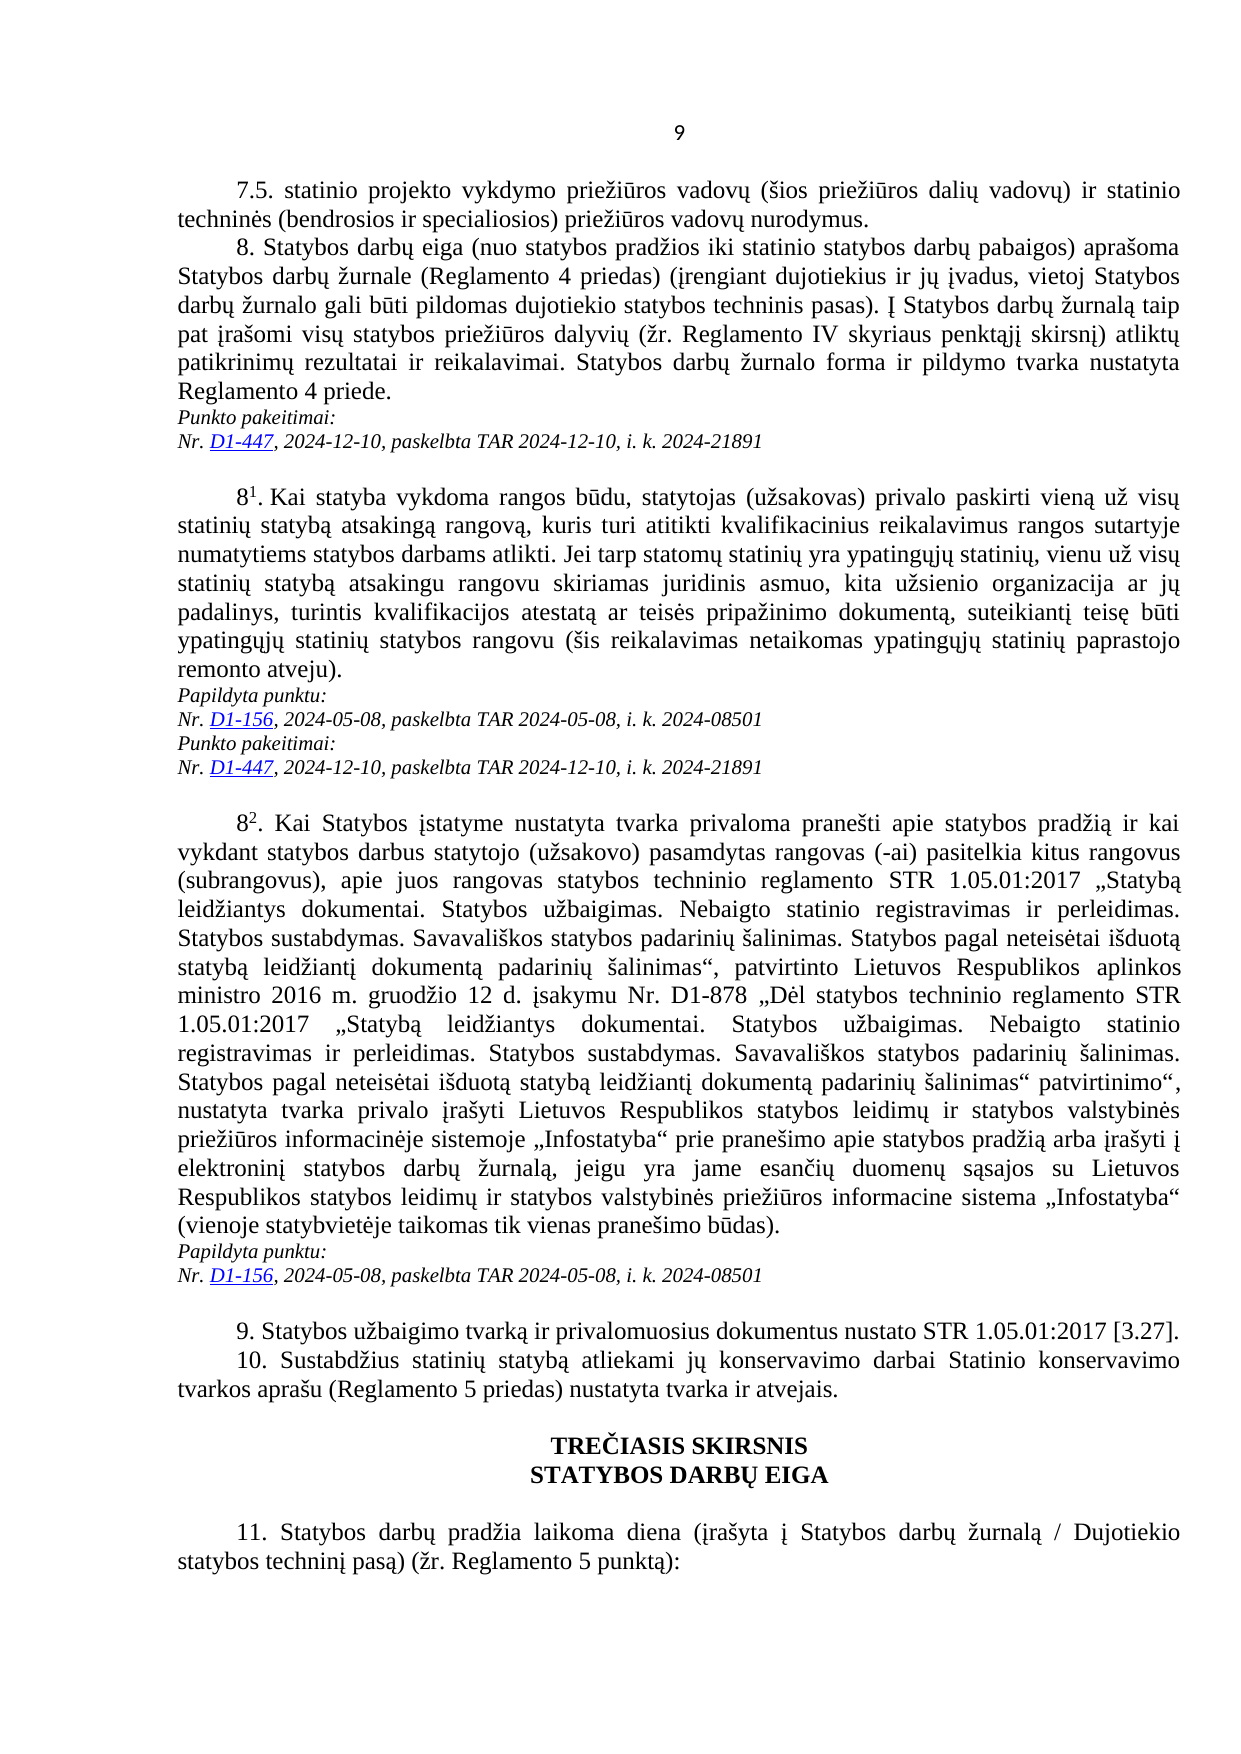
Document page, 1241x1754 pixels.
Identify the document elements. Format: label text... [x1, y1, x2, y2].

text Punkto pakeitimai: [177, 731, 1181, 755]
text Nr. D1-447, 2024-12-10, paskelbta TAR 2024-12-10, i. k. 2024-21891 [177, 755, 1181, 779]
text TREČIASIS SKIRSNIS [177, 1431, 1181, 1460]
text Punkto pakeitimai: [177, 405, 1181, 429]
text Papildyta punktu: [177, 1239, 1181, 1263]
text 10. Sustabdžius statinių statybą atliekami jų konservavimo darbai Statinio konservavimo tvarkos aprašu (Reglamento 5 priedas) nustatyta tvarka ir atvejais. [177, 1345, 1181, 1402]
text STATYBOS DARBŲ EIGA [177, 1460, 1181, 1489]
text 7.5. statinio projekto vykdymo priežiūros vadovų (šios priežiūros dalių vadovų) ir statinio techninės (bendrosios ir specialiosios) priežiūros vadovų nurodymus. [177, 175, 1181, 232]
text Papildyta punktu: [177, 683, 1181, 707]
text Nr. D1-156, 2024-05-08, paskelbta TAR 2024-05-08, i. k. 2024-08501 [177, 1263, 1181, 1287]
text 9. Statybos užbaigimo tvarką ir privalomuosius dokumentus nustato STR 1.05.01:2017 [3.27]. [177, 1316, 1181, 1345]
text Nr. D1-447, 2024-12-10, paskelbta TAR 2024-12-10, i. k. 2024-21891 [177, 429, 1181, 453]
text Nr. D1-156, 2024-05-08, paskelbta TAR 2024-05-08, i. k. 2024-08501 [177, 707, 1181, 731]
text 82. Kai Statybos įstatyme nustatyta tvarka privaloma pranešti apie statybos pradžią ir kai vykdant statybos darbus statytojo (užsakovo) pasamdytas rangovas (-ai) pasitelkia kitus rangovus (subrangovus), apie juos rangovas statybos techninio reglamento STR 1.05.01:2017 „Statybą leidžiantys dokumentai. Statybos užbaigimas. Nebaigto statinio registravimas ir perleidimas. Statybos sustabdymas. Savavališkos statybos padarinių šalinimas. Statybos pagal neteisėtai išduotą statybą leidžiantį dokumentą padarinių šalinimas“, patvirtinto Lietuvos Respublikos aplinkos ministro 2016 m. gruodžio 12 d. įsakymu Nr. D1-878 „Dėl statybos techninio reglamento STR 1.05.01:2017 „Statybą leidžiantys dokumentai. Statybos užbaigimas. Nebaigto statinio registravimas ir perleidimas. Statybos sustabdymas. Savavališkos statybos padarinių šalinimas. Statybos pagal neteisėtai išduotą statybą leidžiantį dokumentą padarinių šalinimas“ patvirtinimo“, nustatyta tvarka privalo įrašyti Lietuvos Respublikos statybos leidimų ir statybos valstybinės priežiūros informacinėje sistemoje „Infostatyba“ prie pranešimo apie statybos pradžią arba įrašyti į elektroninį statybos darbų žurnalą, jeigu yra jame esančių duomenų sąsajos su Lietuvos Respublikos statybos leidimų ir statybos valstybinės priežiūros informacine sistema „Infostatyba“ (vienoje statybvietėje taikomas tik vienas pranešimo būdas). [177, 808, 1181, 1239]
text 8. Statybos darbų eiga (nuo statybos pradžios iki statinio statybos darbų pabaigos) aprašoma Statybos darbų žurnale (Reglamento 4 priedas) (įrengiant dujotiekius ir jų įvadus, vietoj Statybos darbų žurnalo gali būti pildomas dujotiekio statybos techninis pasas). Į Statybos darbų žurnalą taip pat įrašomi visų statybos priežiūros dalyvių (žr. Reglamento IV skyriaus penktąjį skirsnį) atliktų patikrinimų rezultatai ir reikalavimai. Statybos darbų žurnalo forma ir pildymo tvarka nustatyta Reglamento 4 priede. [177, 232, 1181, 405]
text 81. Kai statyba vykdoma rangos būdu, statytojas (užsakovas) privalo paskirti vieną už visų statinių statybą atsakingą rangovą, kuris turi atitikti kvalifikacinius reikalavimus rangos sutartyje numatytiems statybos darbams atlikti. Jei tarp statomų statinių yra ypatingųjų statinių, vienu už visų statinių statybą atsakingu rangovu skiriamas juridinis asmuo, kita užsienio organizacija ar jų padalinys, turintis kvalifikacijos atestatą ar teisės pripažinimo dokumentą, suteikiantį teisę būti ypatingųjų statinių statybos rangovu (šis reikalavimas netaikomas ypatingųjų statinių paprastojo remonto atveju). [177, 482, 1181, 683]
text 11. Statybos darbų pradžia laikoma diena (įrašyta į Statybos darbų žurnalą / Dujotiekio statybos techninį pasą) (žr. Reglamento 5 punktą): [177, 1517, 1181, 1575]
